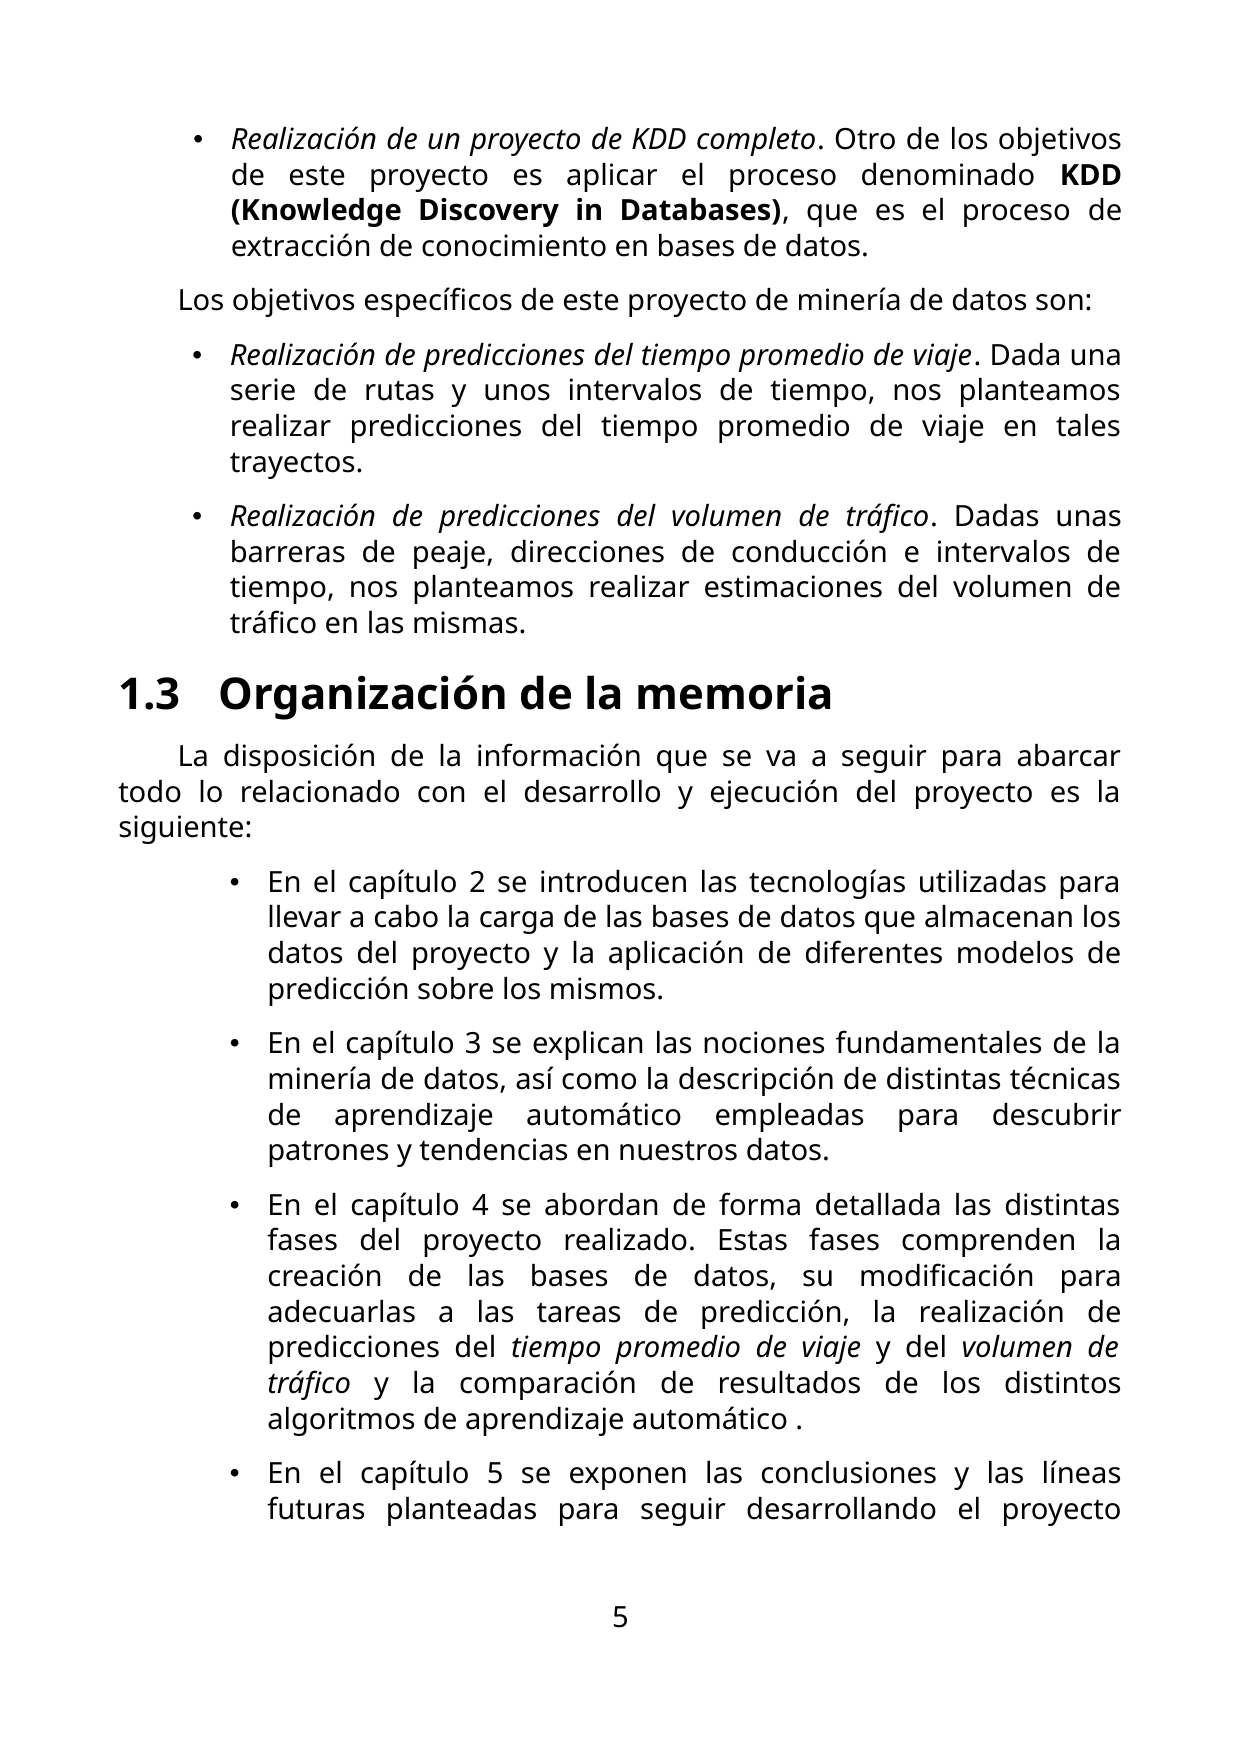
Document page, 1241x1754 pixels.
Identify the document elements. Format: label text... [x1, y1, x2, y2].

text La disposición de la información que se va a seguir para abarcar todo lo relacionado con el desarrollo y ejecución del proyecto es la siguiente: [118, 735, 1122, 846]
list En el capítulo 2 se introducen las tecnologías utilizadas para llevar a cabo la carga de las bases de datos que almacenan los datos del proyecto y la aplicación de diferentes modelos de predicción sobre los mismos. [229, 861, 1122, 1008]
list Realización de un proyecto de KDD completo. Otro de los objetivos de este proyecto es aplicar el proceso denominado KDD (Knowledge Discovery in Databases), que es el proceso de extracción de conocimiento en bases de datos. [193, 118, 1122, 265]
list En el capítulo 3 se explican las nociones fundamentales de la minería de datos, así como la descripción de distintas técnicas de aprendizaje automático empleadas para descubrir patrones y tendencias en nuestros datos. [229, 1022, 1122, 1169]
list En el capítulo 5 se exponen las conclusiones y las líneas futuras planteadas para seguir desarrollando el proyecto [229, 1452, 1122, 1528]
list Realización de predicciones del volumen de tráfico. Dadas unas barreras de peaje, direcciones de conducción e intervalos de tiempo, nos planteamos realizar estimaciones del volumen de tráfico en las mismas. [192, 495, 1122, 642]
list Realización de predicciones del tiempo promedio de viaje. Dada una serie de rutas y unos intervalos de tiempo, nos planteamos realizar predicciones del tiempo promedio de viaje en tales trayectos. [192, 334, 1122, 481]
text Los objetivos específicos de este proyecto de minería de datos son: [118, 279, 1122, 319]
subtitle Organización de la memoria [118, 663, 1122, 723]
list En el capítulo 4 se abordan de forma detallada las distintas fases del proyecto realizado. Estas fases comprenden la creación de las bases de datos, su modificación para adecuarlas a las tareas de predicción, la realización de predicciones del tiempo promedio de viaje y del volumen de tráfico y la comparación de resultados de los distintos algoritmos de aprendizaje automático . [229, 1184, 1122, 1438]
